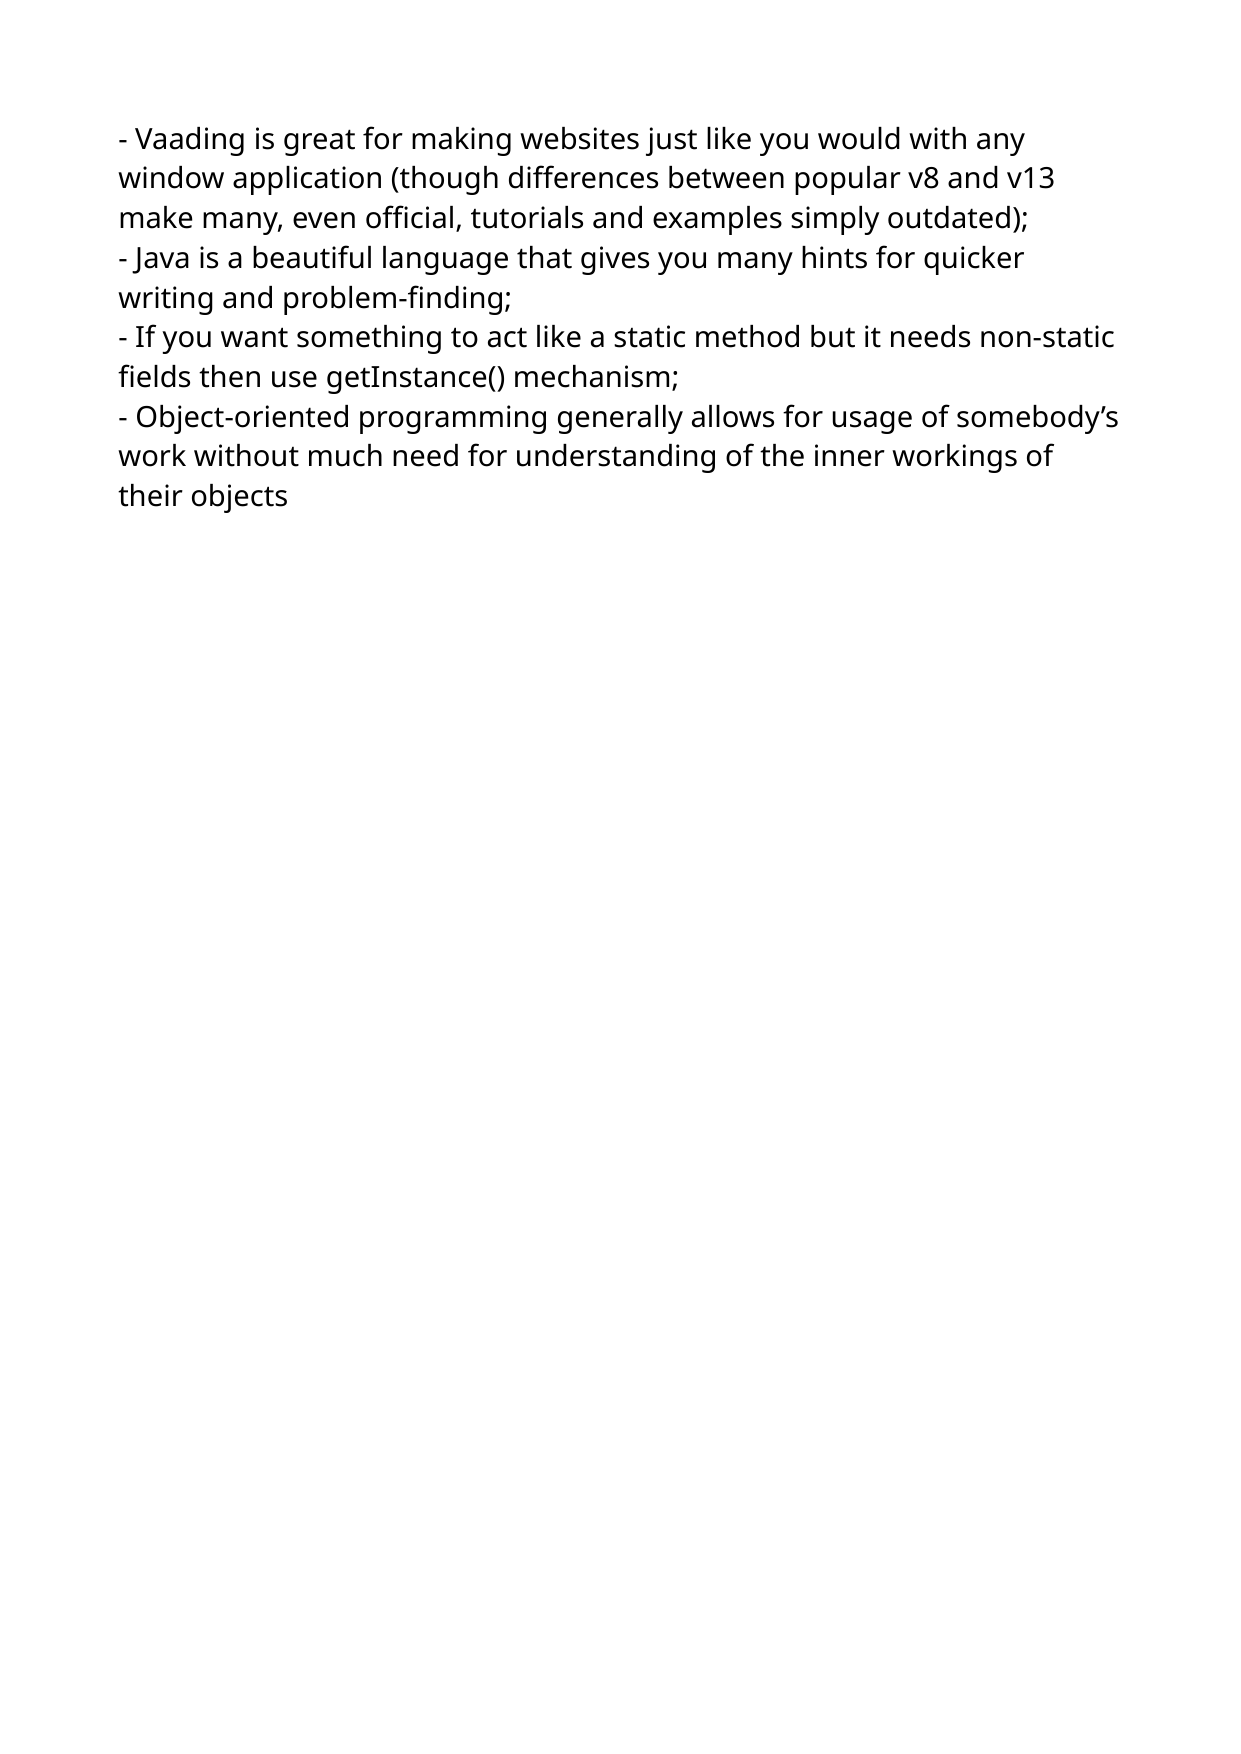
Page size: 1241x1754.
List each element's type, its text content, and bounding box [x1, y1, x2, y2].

text - If you want something to act like a static method but it needs non-static fields then use getInstance() mechanism; [118, 317, 1122, 396]
text - Java is a beautiful language that gives you many hints for quicker writing and problem-finding; [118, 237, 1122, 317]
text - Vaading is great for making websites just like you would with any window application (though differences between popular v8 and v13 make many, even official, tutorials and examples simply outdated); [118, 118, 1122, 237]
text - Object-oriented programming generally allows for usage of somebody’s work without much need for understanding of the inner workings of their objects [118, 396, 1122, 515]
